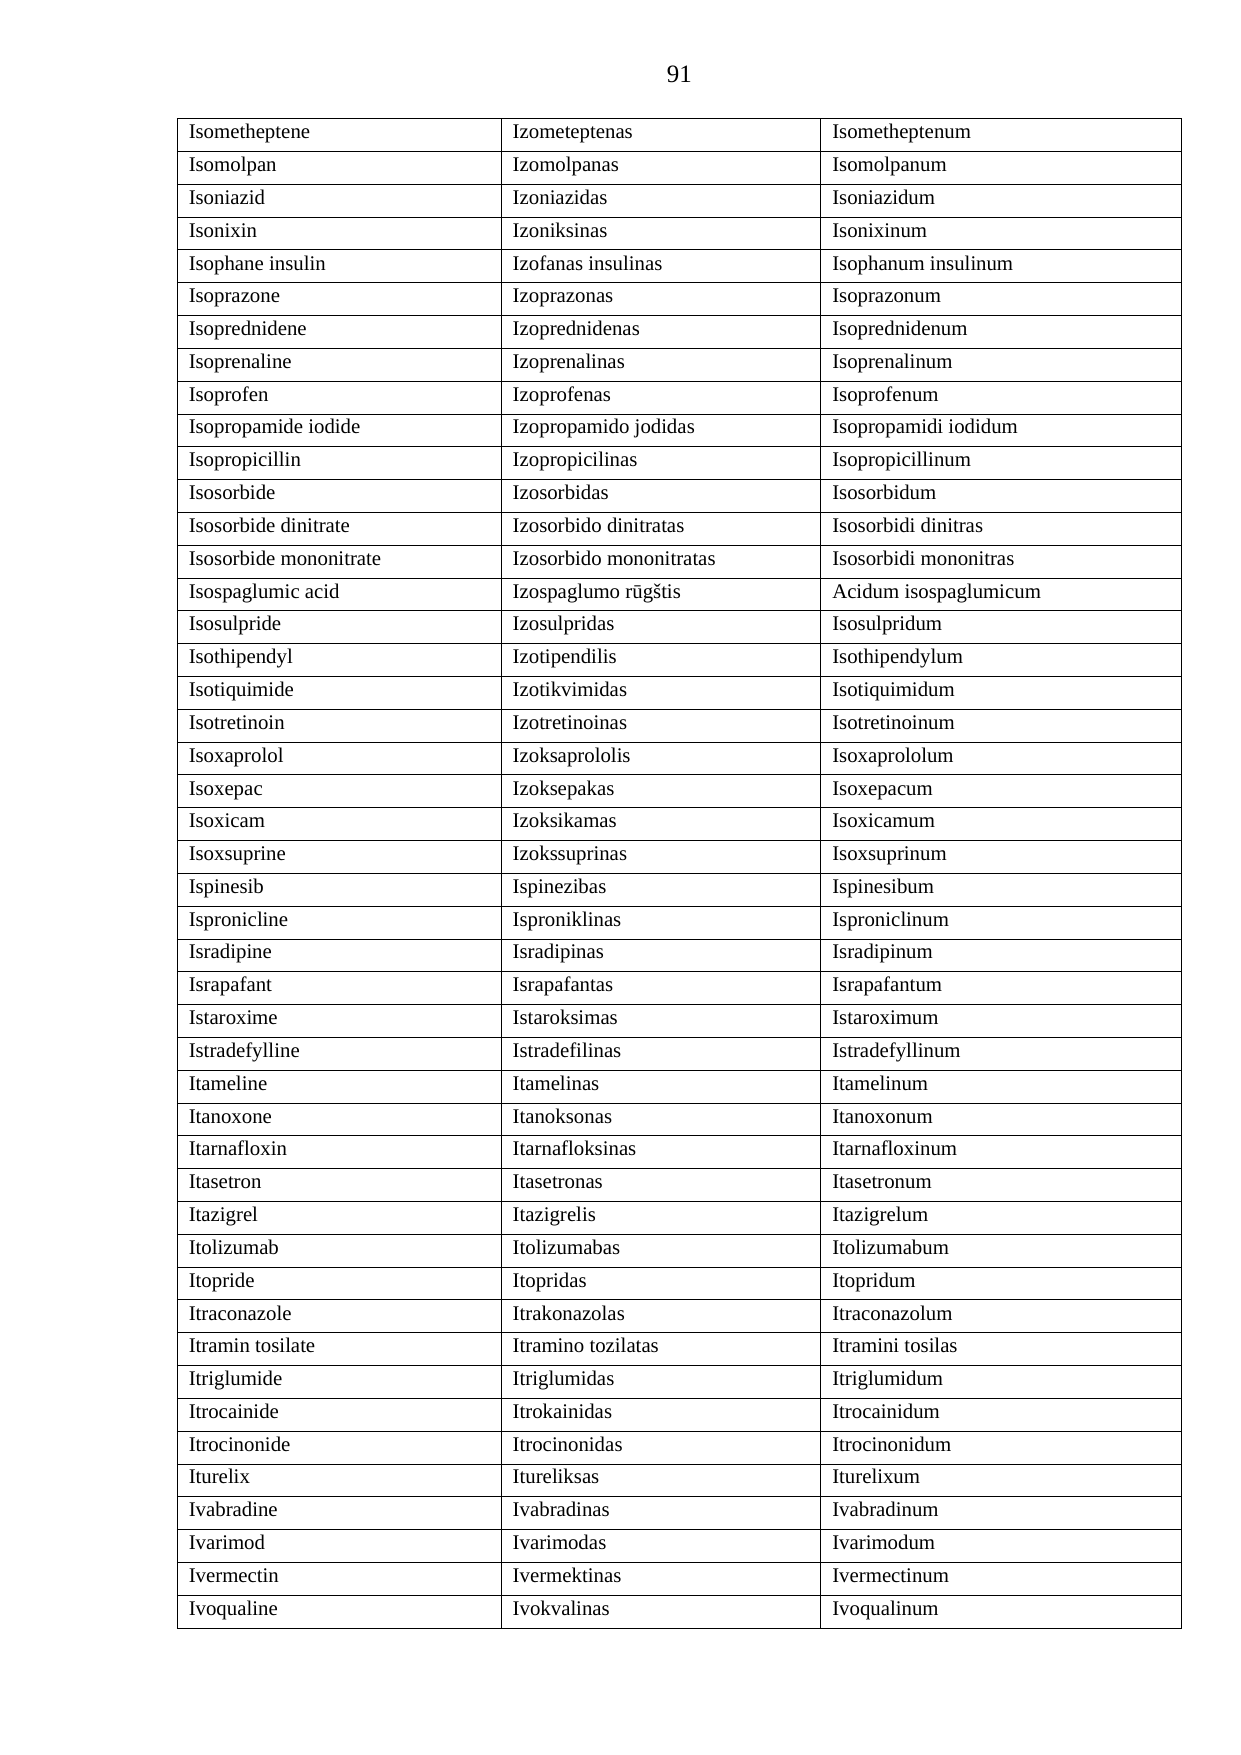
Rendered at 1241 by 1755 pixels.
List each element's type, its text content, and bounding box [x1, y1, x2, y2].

table_cell Itazigrel [178, 1202, 501, 1234]
table_cell Itamelinum [821, 1071, 1181, 1102]
table_cell Itarnafloxin [178, 1136, 501, 1168]
table_cell Isopropicillinum [821, 447, 1181, 479]
table_cell Isoxepac [178, 775, 501, 807]
table_cell Istaroksimas [502, 1005, 820, 1037]
table_cell Itopridum [821, 1268, 1181, 1299]
table_cell Isotiquimide [178, 677, 501, 709]
table_cell Itopride [178, 1268, 501, 1299]
table_cell Izospaglumo rūgštis [502, 579, 820, 610]
table_cell Itanoxone [178, 1104, 501, 1135]
table_cell Iturelixum [821, 1465, 1181, 1496]
table_cell Ivabradinas [502, 1497, 820, 1529]
table_cell Ispinezibas [502, 874, 820, 906]
table_cell Ivermectin [178, 1563, 501, 1595]
table_cell Itameline [178, 1071, 501, 1102]
table_cell Itasetronas [502, 1169, 820, 1201]
table_cell Acidum isospaglumicum [821, 579, 1181, 610]
table_cell Isoprofenum [821, 382, 1181, 413]
table_cell Isoxicamum [821, 808, 1181, 840]
table_cell Israpafant [178, 972, 501, 1004]
table_cell Isosorbidum [821, 480, 1181, 512]
table_cell Itanoxonum [821, 1104, 1181, 1135]
table_cell Isradipinum [821, 940, 1181, 971]
table_cell Itasetronum [821, 1169, 1181, 1201]
table_cell Itraconazolum [821, 1300, 1181, 1332]
table_cell Ivoqualine [178, 1596, 501, 1627]
table_cell Isotretinoinum [821, 710, 1181, 742]
table_cell Isosorbide mononitrate [178, 546, 501, 577]
table_cell Izotretinoinas [502, 710, 820, 742]
table_cell Isoxsuprine [178, 841, 501, 873]
table_cell Isometheptenum [821, 119, 1181, 151]
table_cell Isoprenaline [178, 349, 501, 381]
table_cell Itazigrelum [821, 1202, 1181, 1234]
table_cell Ispronicline [178, 907, 501, 938]
table_cell Iturelix [178, 1465, 501, 1496]
table_cell Istradefyllinum [821, 1038, 1181, 1070]
table_cell Ivokvalinas [502, 1596, 820, 1627]
table_cell Itolizumabas [502, 1235, 820, 1267]
table_cell Itolizumab [178, 1235, 501, 1267]
table_cell Ivermektinas [502, 1563, 820, 1595]
table_cell Isosorbide dinitrate [178, 513, 501, 545]
table_cell Ispinesibum [821, 874, 1181, 906]
table_cell Itriglumidum [821, 1366, 1181, 1398]
table_cell Itramini tosilas [821, 1333, 1181, 1365]
table_cell Itriglumide [178, 1366, 501, 1398]
table_cell Itrakonazolas [502, 1300, 820, 1332]
table_cell Isoniazid [178, 185, 501, 217]
table_cell Itriglumidas [502, 1366, 820, 1398]
table_cell Isonixinum [821, 218, 1181, 249]
table_cell Isopropamidi iodidum [821, 415, 1181, 446]
table_cell Isoprenalinum [821, 349, 1181, 381]
table_cell Itamelinas [502, 1071, 820, 1102]
table_cell Isothipendylum [821, 644, 1181, 676]
table_cell Isoxaprololum [821, 743, 1181, 774]
table_cell Itarnafloksinas [502, 1136, 820, 1168]
table_cell Isproniclinum [821, 907, 1181, 938]
table_cell Izopropamido jodidas [502, 415, 820, 446]
table_cell Isradipinas [502, 940, 820, 971]
table_cell Isoniazidum [821, 185, 1181, 217]
table_cell Izoksikamas [502, 808, 820, 840]
table_cell Izoniksinas [502, 218, 820, 249]
table_cell Isonixin [178, 218, 501, 249]
table_cell Izomolpanas [502, 152, 820, 184]
table_cell Isoprednidenum [821, 316, 1181, 348]
table_cell Itazigrelis [502, 1202, 820, 1234]
table_cell Itarnafloxinum [821, 1136, 1181, 1168]
table_cell Itrocainidum [821, 1399, 1181, 1431]
table_cell Isosulpride [178, 611, 501, 643]
table_cell Itramino tozilatas [502, 1333, 820, 1365]
table_cell Israpafantas [502, 972, 820, 1004]
table_cell Isoprofen [178, 382, 501, 413]
table_cell Ivarimodas [502, 1530, 820, 1562]
table_cell Istradefylline [178, 1038, 501, 1070]
table_cell Itraconazole [178, 1300, 501, 1332]
table_cell Isosorbidi dinitras [821, 513, 1181, 545]
table_cell Itrocinonidum [821, 1432, 1181, 1463]
table_cell Izosorbidas [502, 480, 820, 512]
table_cell Isosulpridum [821, 611, 1181, 643]
table_cell Isproniklinas [502, 907, 820, 938]
table_cell Izosorbido mononitratas [502, 546, 820, 577]
table_cell Izopropicilinas [502, 447, 820, 479]
table_cell Isotretinoin [178, 710, 501, 742]
table_cell Izokssuprinas [502, 841, 820, 873]
table_cell Israpafantum [821, 972, 1181, 1004]
table_cell Itanoksonas [502, 1104, 820, 1135]
table_cell Itasetron [178, 1169, 501, 1201]
table_cell Isomolpanum [821, 152, 1181, 184]
table_cell Isosorbidi mononitras [821, 546, 1181, 577]
table_cell Isoxicam [178, 808, 501, 840]
table_cell Isoprednidene [178, 316, 501, 348]
table_cell Isothipendyl [178, 644, 501, 676]
table_cell Isophanum insulinum [821, 250, 1181, 282]
table_cell Itopridas [502, 1268, 820, 1299]
table_cell Izoprofenas [502, 382, 820, 413]
table_cell Isospaglumic acid [178, 579, 501, 610]
table_cell Izotipendilis [502, 644, 820, 676]
table_cell Isradipine [178, 940, 501, 971]
table_cell Izoprednidenas [502, 316, 820, 348]
table_cell Izosulpridas [502, 611, 820, 643]
table_cell Isopropicillin [178, 447, 501, 479]
table_cell Itrocinonide [178, 1432, 501, 1463]
table_cell Izotikvimidas [502, 677, 820, 709]
table_cell Ivarimodum [821, 1530, 1181, 1562]
table_cell Istaroxime [178, 1005, 501, 1037]
table_cell Isometheptene [178, 119, 501, 151]
table_cell Ivabradine [178, 1497, 501, 1529]
table_cell Isosorbide [178, 480, 501, 512]
table_cell Ivarimod [178, 1530, 501, 1562]
table_cell Isomolpan [178, 152, 501, 184]
table_cell Isoxsuprinum [821, 841, 1181, 873]
table_cell Isoprazonum [821, 283, 1181, 315]
table_cell Istradefilinas [502, 1038, 820, 1070]
table_cell Izometeptenas [502, 119, 820, 151]
table_cell Izosorbido dinitratas [502, 513, 820, 545]
table_cell Isoxepacum [821, 775, 1181, 807]
table_cell Istaroximum [821, 1005, 1181, 1037]
table_cell Isophane insulin [178, 250, 501, 282]
table_cell Ispinesib [178, 874, 501, 906]
table_cell Izoniazidas [502, 185, 820, 217]
table_cell Ivoqualinum [821, 1596, 1181, 1627]
table_cell Izoprenalinas [502, 349, 820, 381]
table_cell Isopropamide iodide [178, 415, 501, 446]
table_cell Itramin tosilate [178, 1333, 501, 1365]
table_cell Itrocainide [178, 1399, 501, 1431]
table_cell Itrokainidas [502, 1399, 820, 1431]
table_cell Izoksepakas [502, 775, 820, 807]
table_cell Isoxaprolol [178, 743, 501, 774]
table_cell Isoprazone [178, 283, 501, 315]
table_cell Itureliksas [502, 1465, 820, 1496]
table_cell Itolizumabum [821, 1235, 1181, 1267]
table_cell Izofanas insulinas [502, 250, 820, 282]
table_cell Izoksaprololis [502, 743, 820, 774]
table_cell Ivermectinum [821, 1563, 1181, 1595]
table_cell Izoprazonas [502, 283, 820, 315]
table_cell Isotiquimidum [821, 677, 1181, 709]
table_cell Ivabradinum [821, 1497, 1181, 1529]
table_cell Itrocinonidas [502, 1432, 820, 1463]
